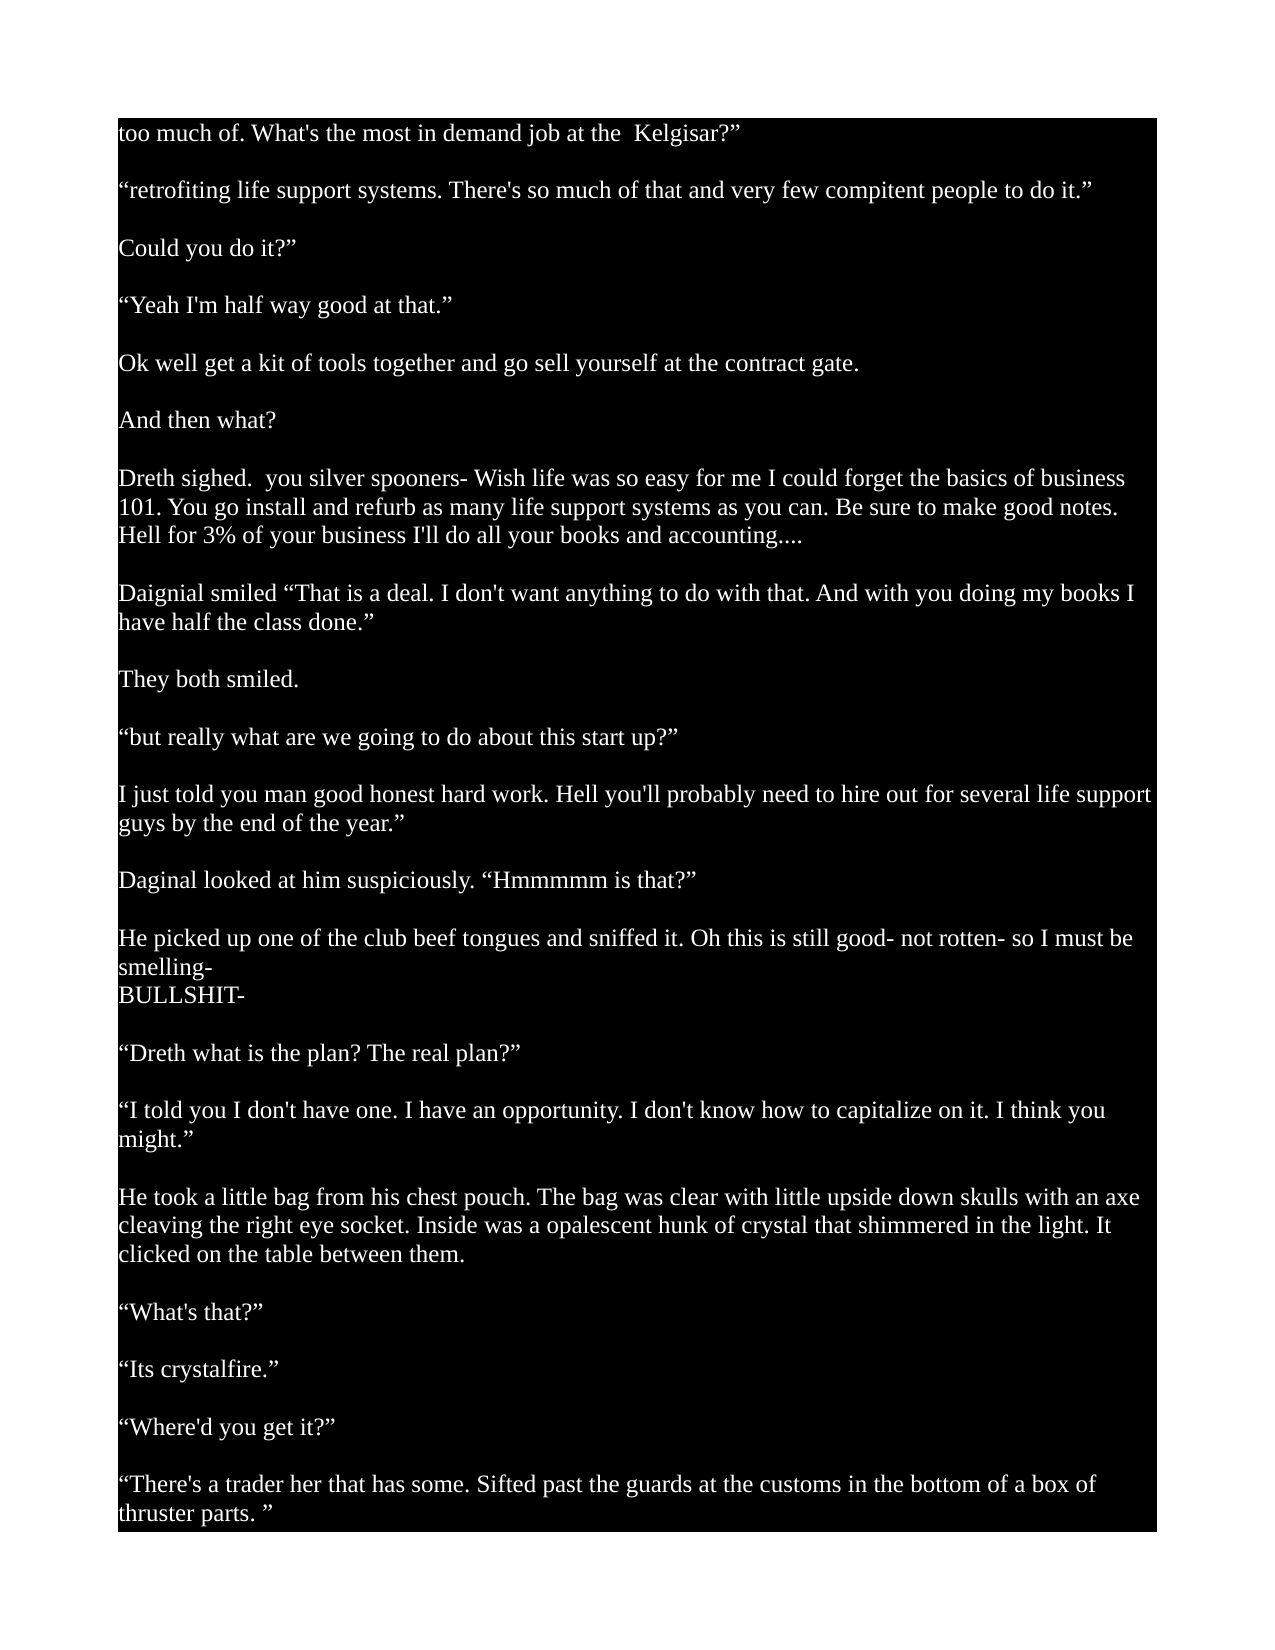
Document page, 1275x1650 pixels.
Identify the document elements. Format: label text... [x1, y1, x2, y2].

text They both smiled. [118, 664, 1157, 693]
text too much of. What's the most in demand job at the Kelgisar?” “retrofiting life support systems. There's so much of that and very few compitent people to do it.” Could you do it?” “Yeah I'm half way good at that.” Ok well get a kit of tools together and go sell yourself at the contract gate. And then what? Dreth sighed. you silver spooners- Wish life was so easy for me I could forget the basics of business 101. You go install and refurb as many life support systems as you can. Be sure to make good notes. Hell for 3% of your business I'll do all your books and accounting.... [118, 118, 1157, 549]
text “What's that?” [118, 1297, 1157, 1326]
text Daignial smiled “That is a deal. I don't want anything to do with that. And with you doing my books I have half the class done.” [118, 578, 1157, 636]
text “Dreth what is the plan? The real plan?” “I told you I don't have one. I have an opportunity. I don't know how to capitalize on it. I think you might.” He took a little bag from his chest pouch. The bag was clear with little upside down skulls with an axe cleaving the right eye socket. Inside was a opalescent hunk of crystal that shimmered in the light. It clicked on the table between them. [118, 1038, 1157, 1268]
text “Its crystalfire.” “Where'd you get it?” “There's a trader her that has some. Sifted past the guards at the customs in the bottom of a box of thruster parts. ” [118, 1354, 1157, 1527]
text “but really what are we going to do about this start up?” I just told you man good honest hard work. Hell you'll probably need to hire out for several life support guys by the end of the year.” Daginal looked at him suspiciously. “Hmmmmm is that?” He picked up one of the club beef tongues and sniffed it. Oh this is still good- not rotten- so I must be smelling- BULLSHIT- [118, 722, 1157, 1009]
